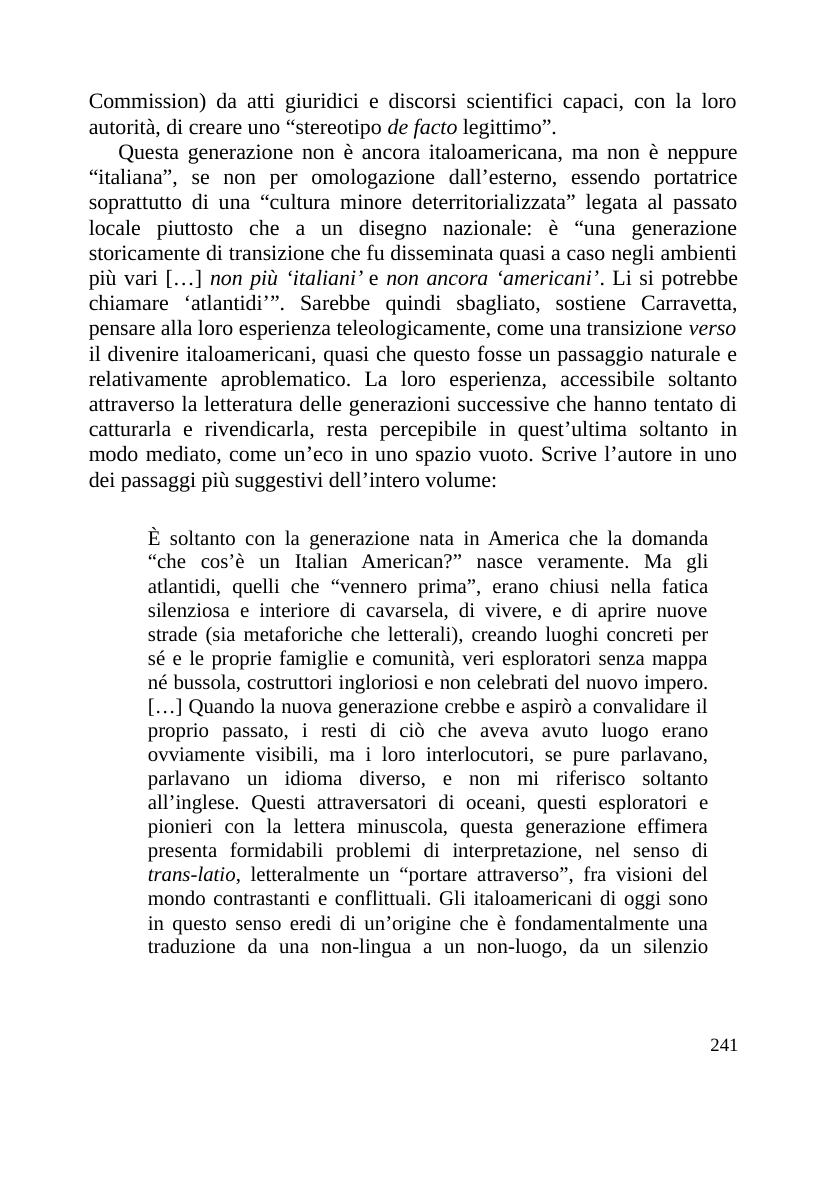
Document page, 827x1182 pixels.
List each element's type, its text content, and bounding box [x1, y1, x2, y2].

text Commission) da atti giuridici e discorsi scientifici capaci, con la loro autorità, di creare uno “stereotipo de facto legittimo”. [88, 88, 738, 139]
text Questa generazione non è ancora italoamericana, ma non è neppure “italiana”, se non per omologazione dall’esterno, essendo portatrice soprattutto di una “cultura minore deterritorializzata” legata al passato locale piuttosto che a un disegno nazionale: è “una generazione storicamente di transizione che fu disseminata quasi a caso negli ambienti più vari […] non più ‘italiani’ e non ancora ‘americani’. Li si potrebbe chiamare ‘atlantidi’”. Sarebbe quindi sbagliato, sostiene Carravetta, pensare alla loro esperienza teleologicamente, come una transizione verso il divenire italoamericani, quasi che questo fosse un passaggio naturale e relativamente aproblematico. La loro esperienza, accessibile soltanto attraverso la letteratura delle generazioni successive che hanno tentato di catturarla e rivendicarla, resta percepibile in quest’ultima soltanto in modo mediato, come un’eco in uno spazio vuoto. Scrive l’autore in uno dei passaggi più suggestivi dell’intero volume: [88, 139, 738, 492]
text È soltanto con la generazione nata in America che la domanda “che cos’è un Italian American?” nasce veramente. Ma gli atlantidi, quelli che “vennero prima”, erano chiusi nella fatica silenziosa e interiore di cavarsela, di vivere, e di aprire nuove strade (sia metaforiche che letterali), creando luoghi concreti per sé e le proprie famiglie e comunità, veri esploratori senza mappa né bussola, costruttori ingloriosi e non celebrati del nuovo impero. […] Quando la nuova generazione crebbe e aspirò a convalidare il proprio passato, i resti di ciò che aveva avuto luogo erano ovviamente visibili, ma i loro interlocutori, se pure parlavano, parlavano un idioma diverso, e non mi riferisco soltanto all’inglese. Questi attraversatori di oceani, questi esploratori e pionieri con la lettera minuscola, questa generazione effimera presenta formidabili problemi di interpretazione, nel senso di trans-latio, letteralmente un “portare attraverso”, fra visioni del mondo contrastanti e conflittuali. Gli italoamericani di oggi sono in questo senso eredi di un’origine che è fondamentalmente una traduzione da una non-lingua a un non-luogo, da un silenzio [148, 525, 709, 958]
